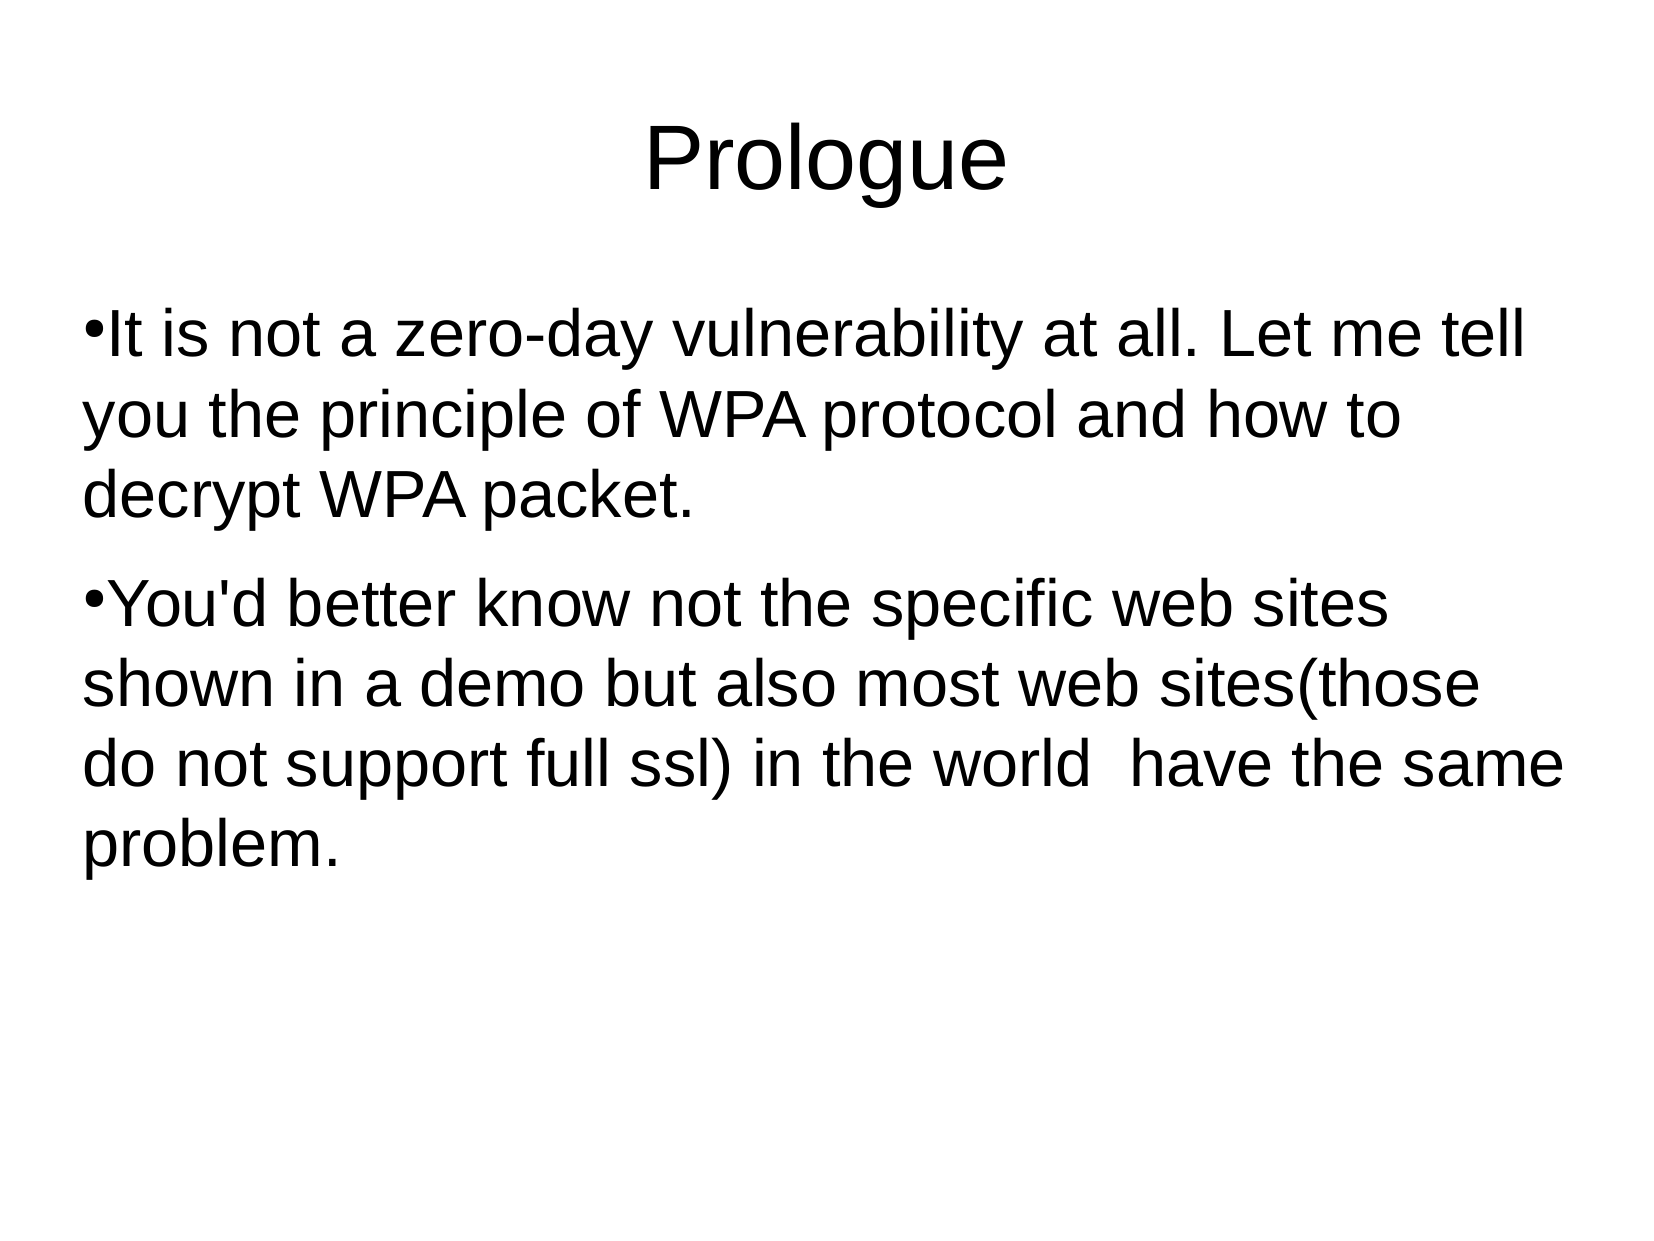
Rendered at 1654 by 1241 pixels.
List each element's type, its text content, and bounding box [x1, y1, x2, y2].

list It is not a zero-day vulnerability at all. Let me tell you the principle of WPA protocol and how to decrypt WPA packet. You'd better know not the specific web sites shown in a demo but also most web sites(those do not support full ssl) in the world have the same problem. [82, 290, 1571, 1010]
title Prologue [82, 49, 1571, 257]
